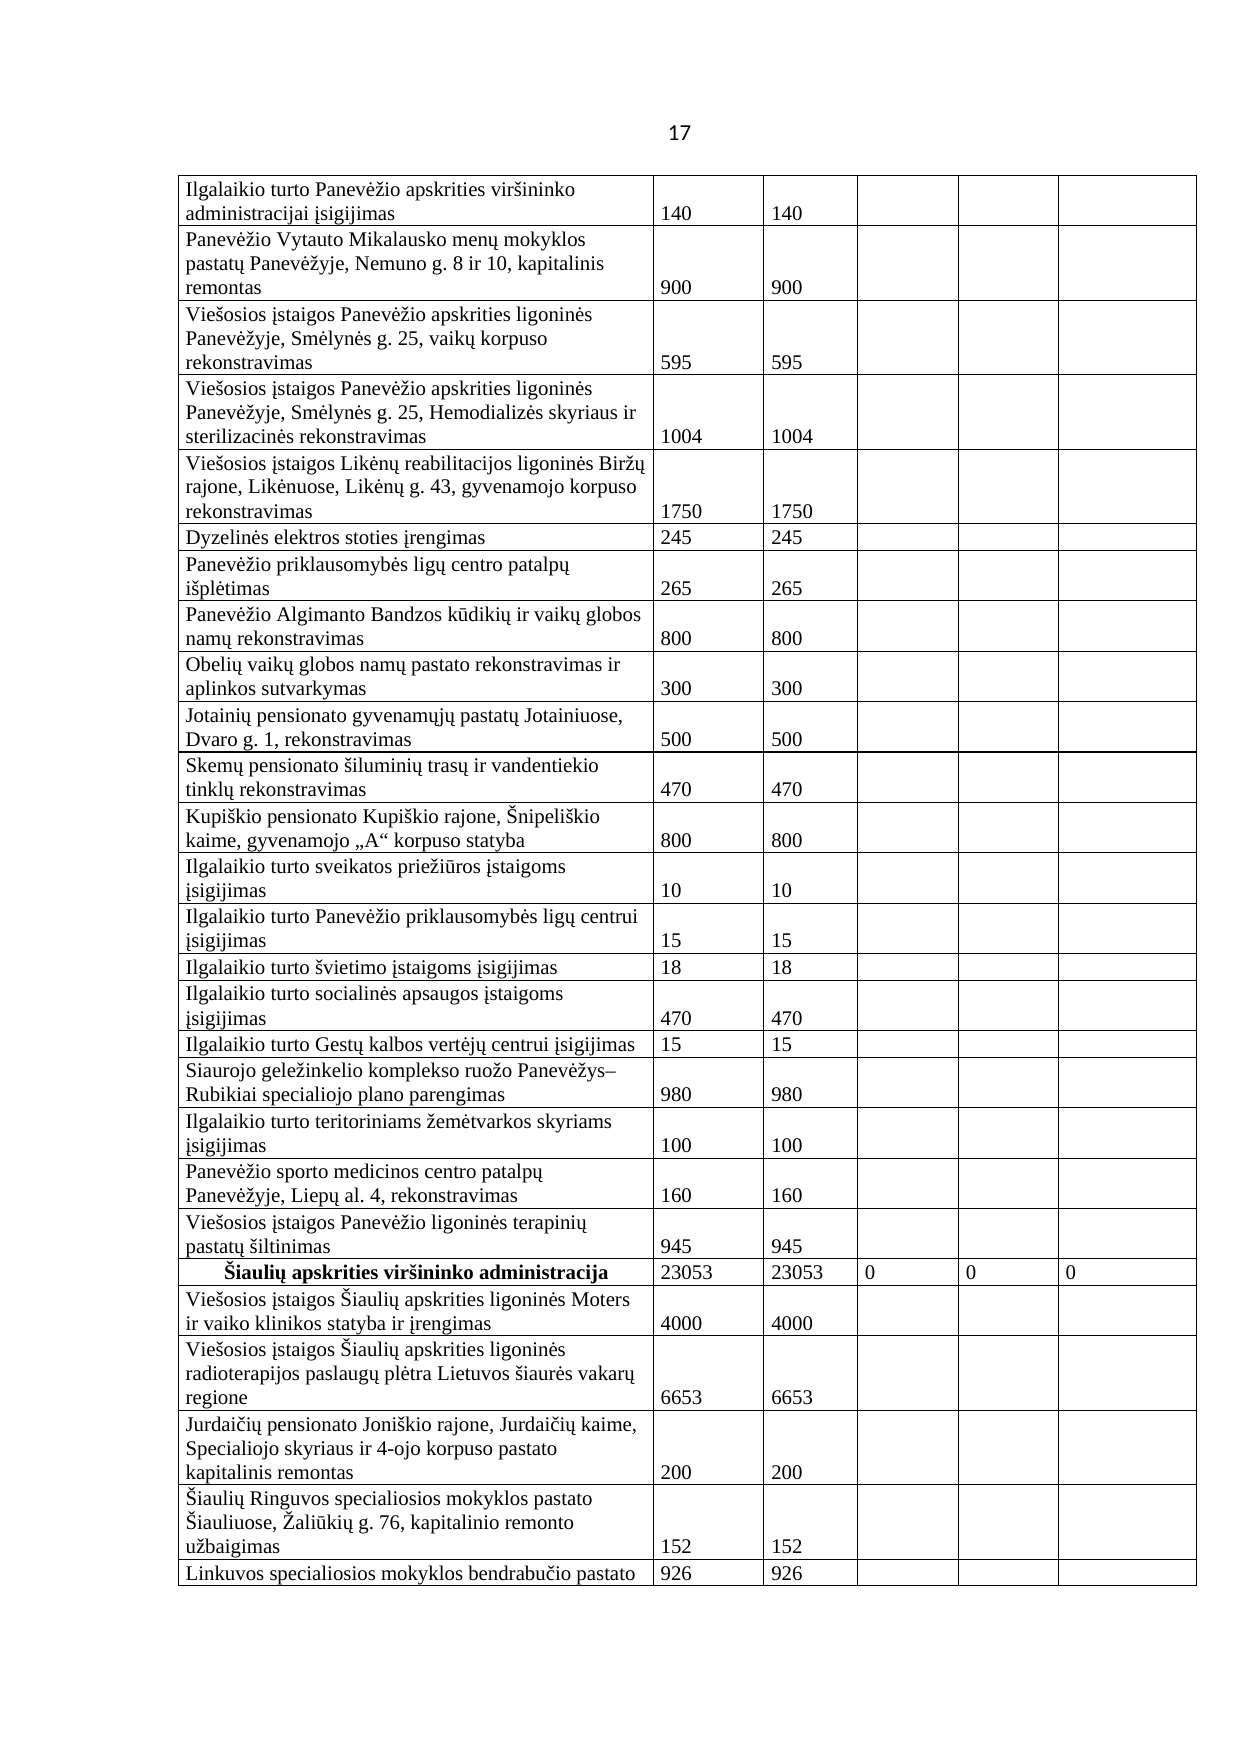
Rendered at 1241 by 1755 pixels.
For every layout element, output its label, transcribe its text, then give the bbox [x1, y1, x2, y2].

table_cell 160 [764, 1159, 857, 1208]
table_cell 470 [764, 753, 857, 802]
table_cell [858, 954, 958, 980]
table_cell [959, 450, 1058, 523]
table_cell 595 [654, 301, 763, 374]
table_cell 1004 [654, 375, 763, 449]
table_cell Siaurojo geležinkelio komplekso ruožo Panevėžys–Rubikiai specialiojo plano parengimas [179, 1058, 653, 1107]
table_cell Ilgalaikio turto švietimo įstaigoms įsigijimas [179, 954, 653, 980]
table_cell [858, 1485, 958, 1559]
table_cell [959, 1336, 1058, 1410]
table_cell [858, 702, 958, 751]
table_cell 100 [764, 1108, 857, 1157]
table_cell [858, 1209, 958, 1258]
table_cell [959, 1031, 1058, 1057]
table_cell [858, 601, 958, 651]
table_cell 900 [654, 226, 763, 300]
table_cell [858, 1336, 958, 1410]
table_cell Dyzelinės elektros stoties įrengimas [179, 524, 653, 550]
table_cell 1004 [764, 375, 857, 449]
table_cell Linkuvos specialiosios mokyklos bendrabučio pastato [179, 1560, 653, 1585]
table_cell 265 [764, 551, 857, 600]
table_cell 980 [764, 1058, 857, 1107]
table_cell Panevėžio priklausomybės ligų centro patalpų išplėtimas [179, 551, 653, 600]
table_cell 800 [654, 803, 763, 852]
table_cell 200 [764, 1411, 857, 1484]
table_cell 4000 [764, 1286, 857, 1335]
table_cell 0 [858, 1259, 958, 1285]
table_cell 1750 [764, 450, 857, 523]
table_cell [858, 1560, 958, 1585]
table_cell [1059, 524, 1196, 550]
table_cell [858, 803, 958, 852]
table_cell [959, 226, 1058, 300]
table_cell [959, 981, 1058, 1030]
table_cell 18 [764, 954, 857, 980]
table_cell [959, 551, 1058, 600]
table_cell [858, 1411, 958, 1484]
table_cell [959, 803, 1058, 852]
table_cell [959, 853, 1058, 903]
table_cell 945 [654, 1209, 763, 1258]
table_cell 1750 [654, 450, 763, 523]
table_cell [1059, 551, 1196, 600]
table_cell 100 [654, 1108, 763, 1157]
table_cell [959, 375, 1058, 449]
table_cell [959, 753, 1058, 802]
table_cell 10 [654, 853, 763, 903]
table_cell 140 [764, 176, 857, 225]
table_cell [1059, 1286, 1196, 1335]
table_cell Šiaulių Ringuvos specialiosios mokyklos pastato Šiauliuose, Žaliūkių g. 76, kapitalinio remonto užbaigimas [179, 1485, 653, 1559]
table_cell [858, 524, 958, 550]
table_cell [1059, 1159, 1196, 1208]
table_cell [858, 981, 958, 1030]
table_cell [959, 1286, 1058, 1335]
table_cell 800 [654, 601, 763, 651]
table_cell [1059, 301, 1196, 374]
table_cell [858, 226, 958, 300]
table_cell [959, 1159, 1058, 1208]
table_cell 900 [764, 226, 857, 300]
table_cell 470 [654, 981, 763, 1030]
table_cell 18 [654, 954, 763, 980]
table_cell [1059, 1485, 1196, 1559]
table_cell Ilgalaikio turto sveikatos priežiūros įstaigoms įsigijimas [179, 853, 653, 903]
table_cell [959, 601, 1058, 651]
table_cell 4000 [654, 1286, 763, 1335]
table_cell 300 [654, 652, 763, 701]
table_cell [959, 301, 1058, 374]
table_cell [858, 1108, 958, 1157]
table_cell [1059, 1058, 1196, 1107]
table_cell Viešosios įstaigos Šiaulių apskrities ligoninės Moters ir vaiko klinikos statyba ir įrengimas [179, 1286, 653, 1335]
table_cell [858, 551, 958, 600]
table_cell [1059, 753, 1196, 802]
table_cell Jurdaičių pensionato Joniškio rajone, Jurdaičių kaime, Specialiojo skyriaus ir 4-ojo korpuso pastato kapitalinis remontas [179, 1411, 653, 1484]
table_cell 980 [654, 1058, 763, 1107]
table_cell Ilgalaikio turto Panevėžio priklausomybės ligų centrui įsigijimas [179, 904, 653, 953]
table_cell [858, 301, 958, 374]
table_cell [858, 176, 958, 225]
table_cell 500 [654, 702, 763, 751]
table_cell 6653 [764, 1336, 857, 1410]
table_cell [1059, 375, 1196, 449]
table_cell Ilgalaikio turto Gestų kalbos vertėjų centrui įsigijimas [179, 1031, 653, 1057]
table_cell [858, 904, 958, 953]
table_cell [959, 1209, 1058, 1258]
table_cell [1059, 1209, 1196, 1258]
table_cell [858, 853, 958, 903]
table_cell 152 [764, 1485, 857, 1559]
table_cell 265 [654, 551, 763, 600]
table_cell [1059, 1336, 1196, 1410]
table_cell [1059, 702, 1196, 751]
table_cell [959, 702, 1058, 751]
table_cell [858, 1058, 958, 1107]
table_cell Obelių vaikų globos namų pastato rekonstravimas ir aplinkos sutvarkymas [179, 652, 653, 701]
table_cell Panevėžio sporto medicinos centro patalpų Panevėžyje, Liepų al. 4, rekonstravimas [179, 1159, 653, 1208]
table_cell 245 [654, 524, 763, 550]
table_cell [1059, 853, 1196, 903]
table_cell [1059, 450, 1196, 523]
table_cell 800 [764, 601, 857, 651]
table_cell [858, 652, 958, 701]
table_cell 140 [654, 176, 763, 225]
table_cell [858, 450, 958, 523]
table_cell 0 [1059, 1259, 1196, 1285]
table_cell [1059, 226, 1196, 300]
table_cell [959, 954, 1058, 980]
table_cell Ilgalaikio turto socialinės apsaugos įstaigoms įsigijimas [179, 981, 653, 1030]
table_cell 926 [764, 1560, 857, 1585]
table_cell Viešosios įstaigos Šiaulių apskrities ligoninės radioterapijos paslaugų plėtra Lietuvos šiaurės vakarų regione [179, 1336, 653, 1410]
table_cell [1059, 1108, 1196, 1157]
table_cell 245 [764, 524, 857, 550]
table_cell [959, 1485, 1058, 1559]
table_cell [959, 524, 1058, 550]
table_cell 926 [654, 1560, 763, 1585]
table_cell [959, 1560, 1058, 1585]
table_cell [1059, 1411, 1196, 1484]
table_cell [959, 904, 1058, 953]
table_cell [1059, 1031, 1196, 1057]
table_cell [959, 1411, 1058, 1484]
table_cell Šiaulių apskrities viršininko administracija [179, 1259, 653, 1285]
table_cell [1059, 176, 1196, 225]
table_cell Viešosios įstaigos Panevėžio ligoninės terapinių pastatų šiltinimas [179, 1209, 653, 1258]
table_cell [1059, 981, 1196, 1030]
table_cell 470 [654, 753, 763, 802]
table_cell [1059, 954, 1196, 980]
table_cell 160 [654, 1159, 763, 1208]
table_cell 800 [764, 803, 857, 852]
table_cell Viešosios įstaigos Panevėžio apskrities ligoninės Panevėžyje, Smėlynės g. 25, Hemodializės skyriaus ir sterilizacinės rekonstravimas [179, 375, 653, 449]
table_cell Viešosios įstaigos Panevėžio apskrities ligoninės Panevėžyje, Smėlynės g. 25, vaikų korpuso rekonstravimas [179, 301, 653, 374]
table_cell 15 [654, 904, 763, 953]
table_cell 945 [764, 1209, 857, 1258]
table_cell [959, 1058, 1058, 1107]
table_cell Viešosios įstaigos Likėnų reabilitacijos ligoninės Biržų rajone, Likėnuose, Likėnų g. 43, gyvenamojo korpuso rekonstravimas [179, 450, 653, 523]
table_cell Panevėžio Algimanto Bandzos kūdikių ir vaikų globos namų rekonstravimas [179, 601, 653, 651]
table_cell [858, 1286, 958, 1335]
table_cell [858, 1159, 958, 1208]
table_cell [858, 375, 958, 449]
table_cell [1059, 904, 1196, 953]
table_cell [1059, 601, 1196, 651]
table_cell 23053 [654, 1259, 763, 1285]
table_cell Skemų pensionato šiluminių trasų ir vandentiekio tinklų rekonstravimas [179, 753, 653, 802]
table_cell 152 [654, 1485, 763, 1559]
table_cell [858, 753, 958, 802]
table_cell [858, 1031, 958, 1057]
table_cell [959, 652, 1058, 701]
table_cell 0 [959, 1259, 1058, 1285]
table_cell [1059, 803, 1196, 852]
table_cell 15 [764, 1031, 857, 1057]
table_cell 23053 [764, 1259, 857, 1285]
table_cell [959, 176, 1058, 225]
table_cell Ilgalaikio turto Panevėžio apskrities viršininko administracijai įsigijimas [179, 176, 653, 225]
table_cell 200 [654, 1411, 763, 1484]
table_cell 10 [764, 853, 857, 903]
table_cell Ilgalaikio turto teritoriniams žemėtvarkos skyriams įsigijimas [179, 1108, 653, 1157]
table_cell Jotainių pensionato gyvenamųjų pastatų Jotainiuose, Dvaro g. 1, rekonstravimas [179, 702, 653, 751]
table_cell Panevėžio Vytauto Mikalausko menų mokyklos pastatų Panevėžyje, Nemuno g. 8 ir 10, kapitalinis remontas [179, 226, 653, 300]
table_cell Kupiškio pensionato Kupiškio rajone, Šnipeliškio kaime, gyvenamojo „A“ korpuso statyba [179, 803, 653, 852]
table_cell 500 [764, 702, 857, 751]
table_cell [959, 1108, 1058, 1157]
table_cell 300 [764, 652, 857, 701]
table_cell [1059, 652, 1196, 701]
table_cell 6653 [654, 1336, 763, 1410]
table_cell 595 [764, 301, 857, 374]
table_cell 470 [764, 981, 857, 1030]
table_cell [1059, 1560, 1196, 1585]
table_cell 15 [654, 1031, 763, 1057]
table_cell 15 [764, 904, 857, 953]
